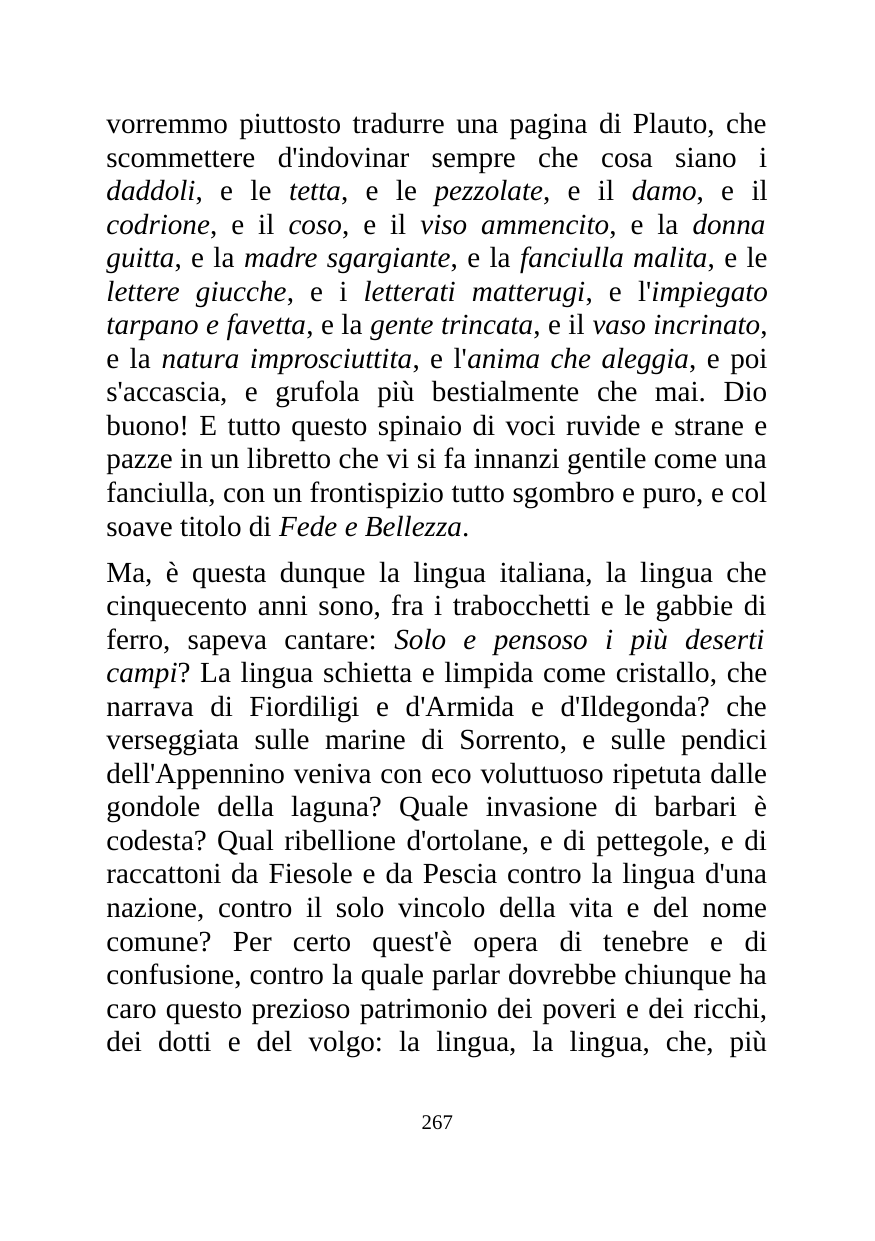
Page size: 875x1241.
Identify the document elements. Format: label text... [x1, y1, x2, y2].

text vorremmo piuttosto tradurre una pagina di Plauto, che scommettere d'indovinar sempre che cosa siano i daddoli, e le tetta, e le pezzolate, e il damo, e il codrione, e il coso, e il viso ammencito, e la donna guitta, e la madre sgargiante, e la fanciulla malita, e le lettere giucche, e i letterati matterugi, e l'impiegato tarpano e favetta, e la gente trincata, e il vaso incrinato, e la natura improsciuttita, e l'anima che aleggia, e poi s'accascia, e grufola più bestialmente che mai. Dio buono! E tutto questo spinaio di voci ruvide e strane e pazze in un libretto che vi si fa innanzi gentile come una fanciulla, con un frontispizio tutto sgombro e puro, e col soave titolo di Fede e Bellezza. [106, 106, 768, 542]
text Ma, è questa dunque la lingua italiana, la lingua che cinquecento anni sono, fra i trabocchetti e le gabbie di ferro, sapeva cantare: Solo e pensoso i più deserti campi? La lingua schietta e limpida come cristallo, che narrava di Fiordiligi e d'Armida e d'Ildegonda? che verseggiata sulle marine di Sorrento, e sulle pendici dell'Appennino veniva con eco voluttuoso ripetuta dalle gondole della laguna? Quale invasione di barbari è codesta? Qual ribellione d'ortolane, e di pettegole, e di raccattoni da Fiesole e da Pescia contro la lingua d'una nazione, contro il solo vincolo della vita e del nome comune? Per certo quest'è opera di tenebre e di confusione, contro la quale parlar dovrebbe chiunque ha caro questo prezioso patrimonio dei poveri e dei ricchi, dei dotti e del volgo: la lingua, la lingua, che, più [106, 555, 768, 1058]
